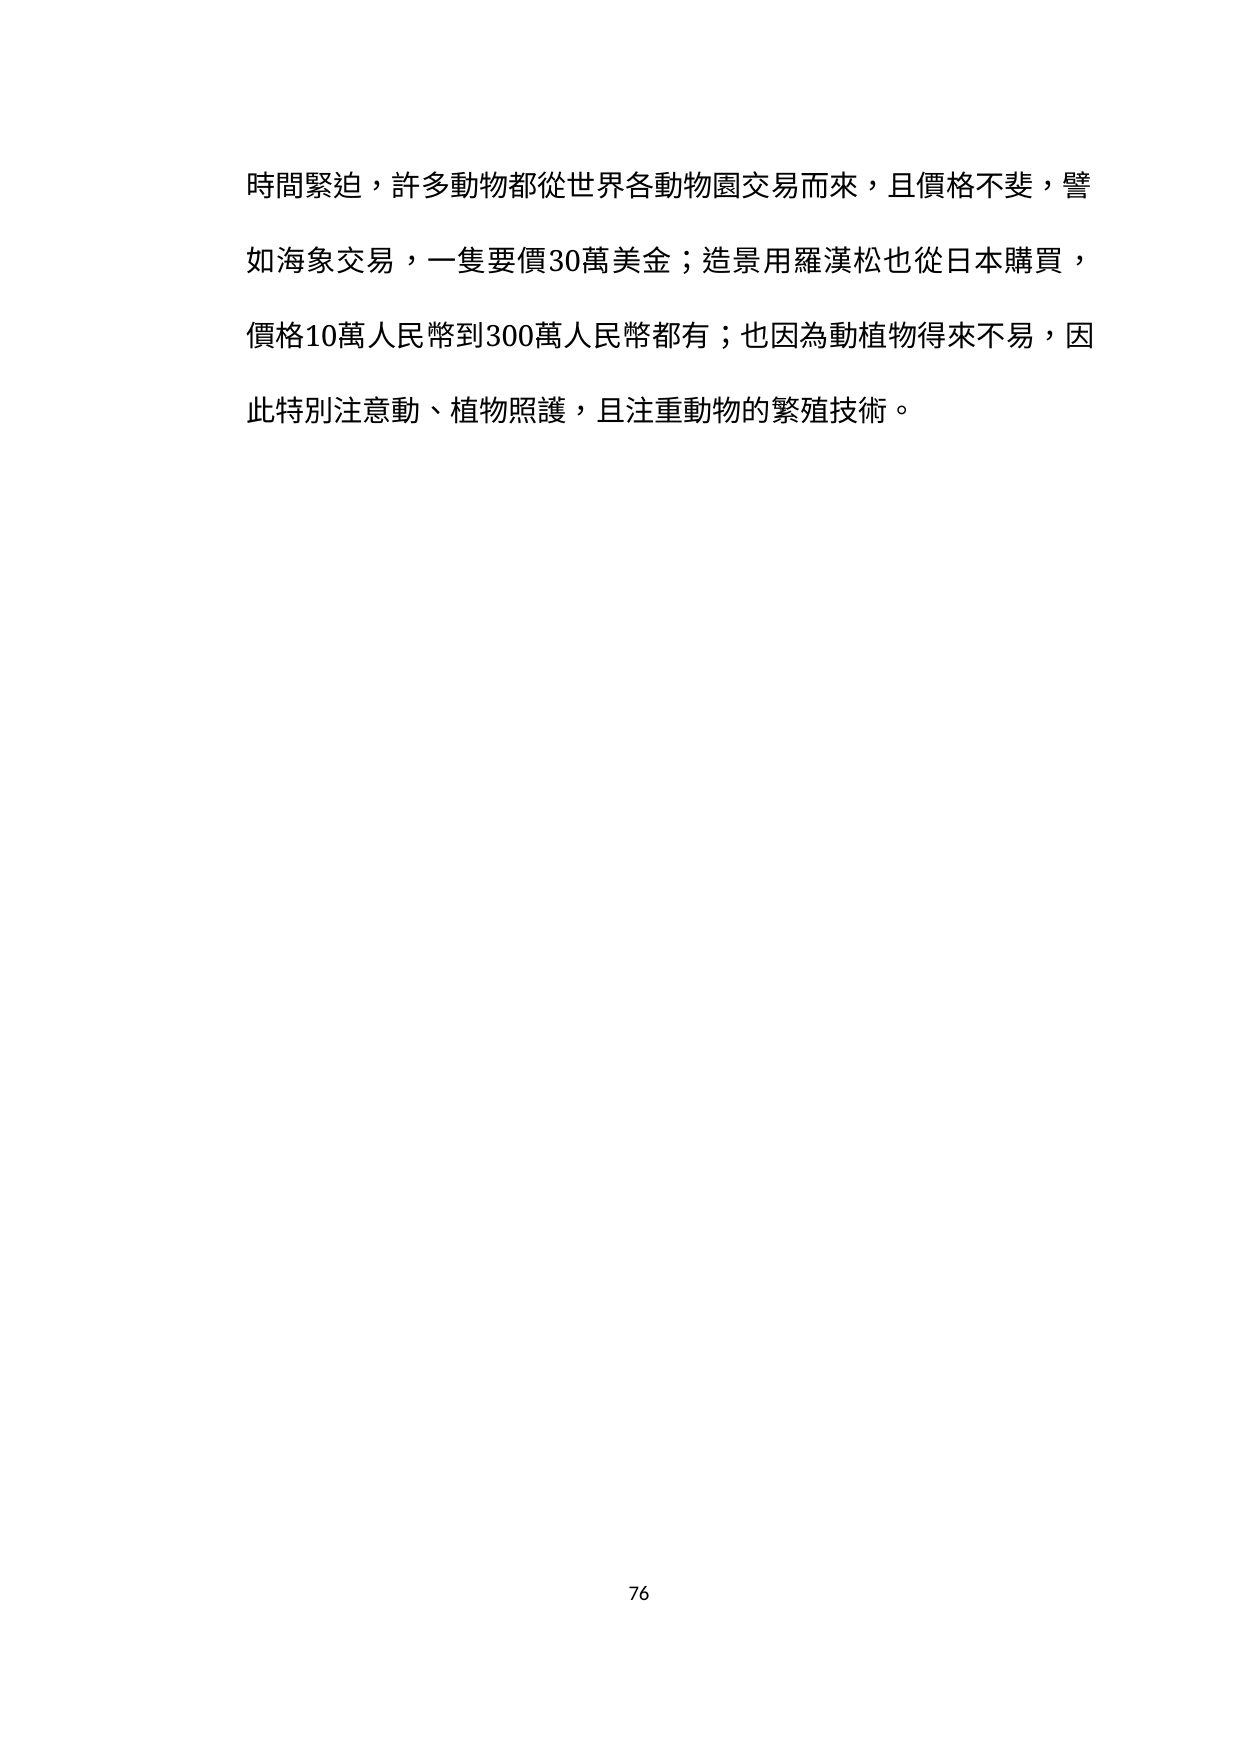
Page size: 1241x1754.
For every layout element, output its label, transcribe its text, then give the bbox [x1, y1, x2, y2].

text 時間緊迫，許多動物都從世界各動物園交易而來，且價格不斐，譬如海象交易，一隻要價30萬美金；造景用羅漢松也從日本購買，價格10萬人民幣到300萬人民幣都有；也因為動植物得來不易，因此特別注意動、植物照護，且注重動物的繁殖技術。 [246, 146, 1094, 446]
